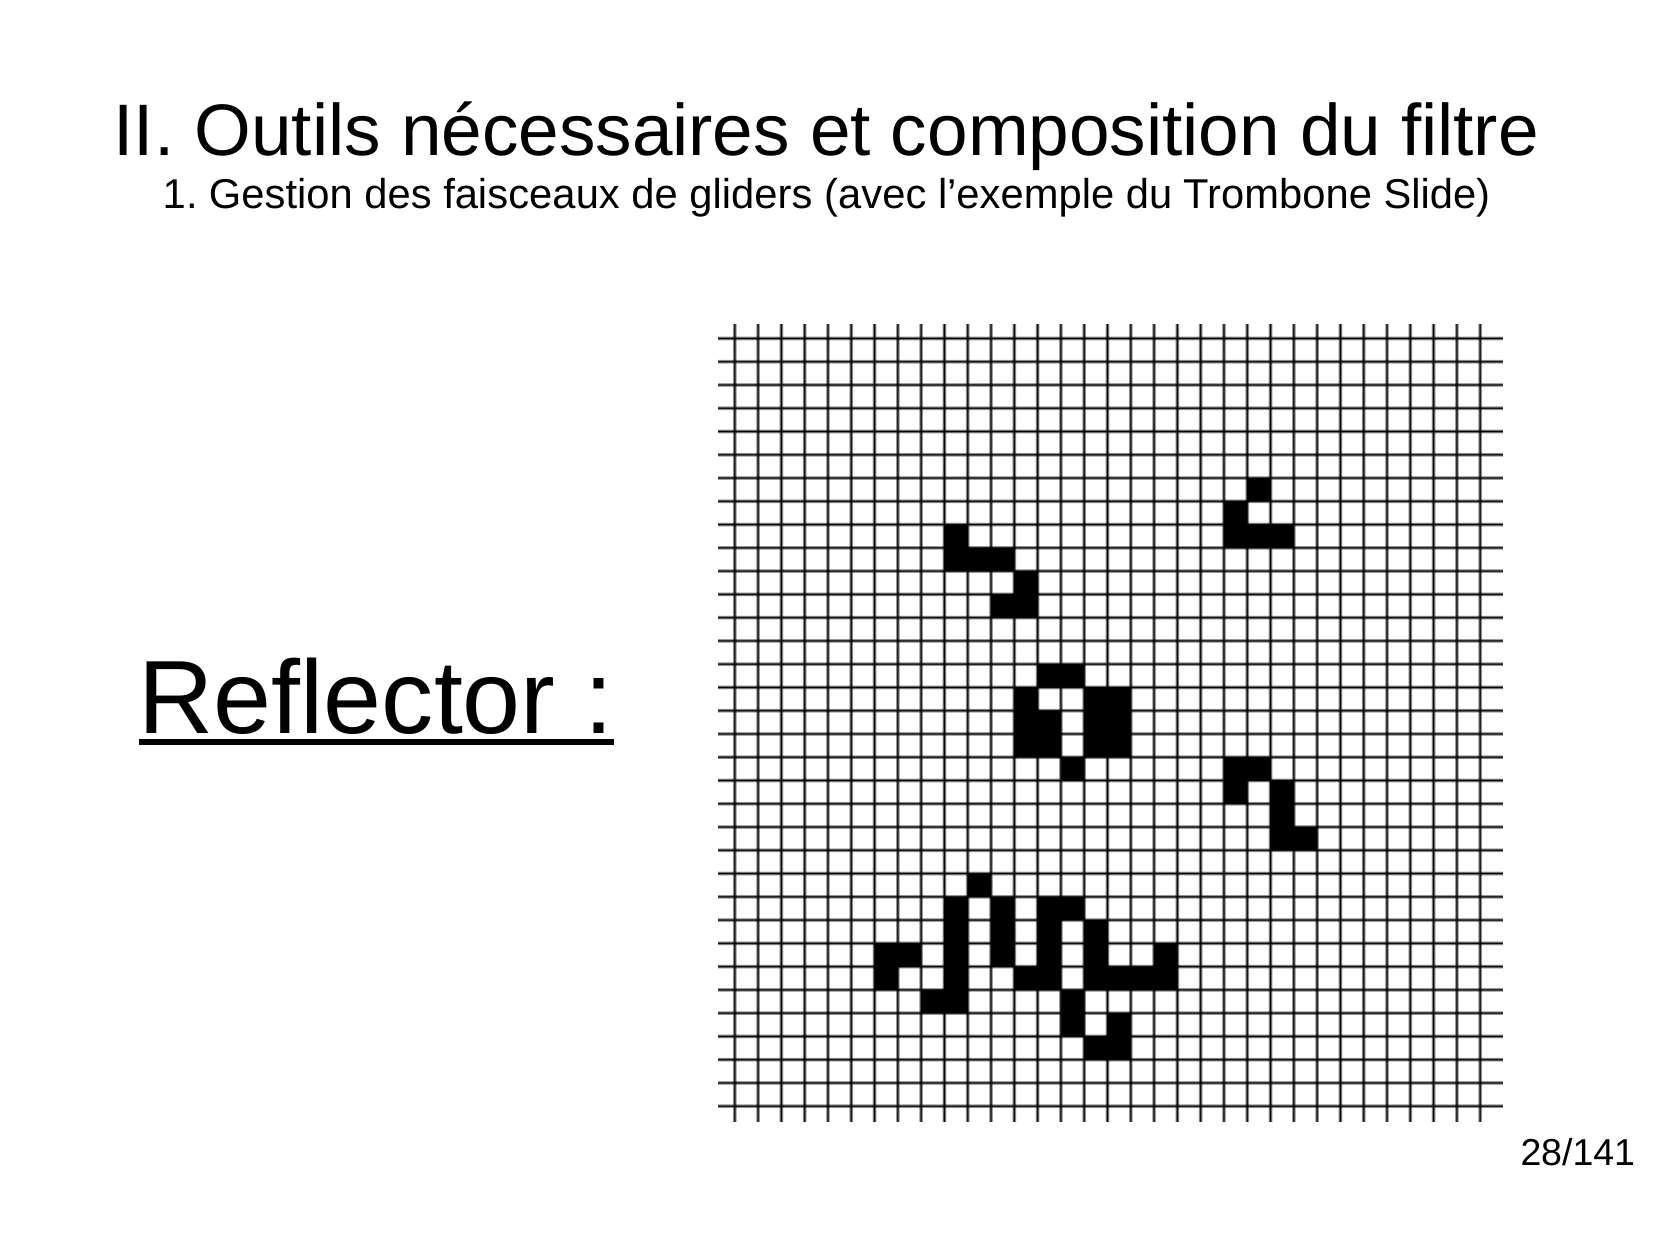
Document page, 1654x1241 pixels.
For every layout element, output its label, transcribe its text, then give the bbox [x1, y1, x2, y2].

picture [718, 324, 1503, 1123]
title II. Outils nécessaires et composition du filtre 1. Gestion des faisceaux de gliders (avec l’exemple du Trombone Slide) [0, 30, 1654, 276]
text_box Reflector : [124, 631, 629, 763]
text_box <number>/141 [1505, 1124, 1654, 1182]
